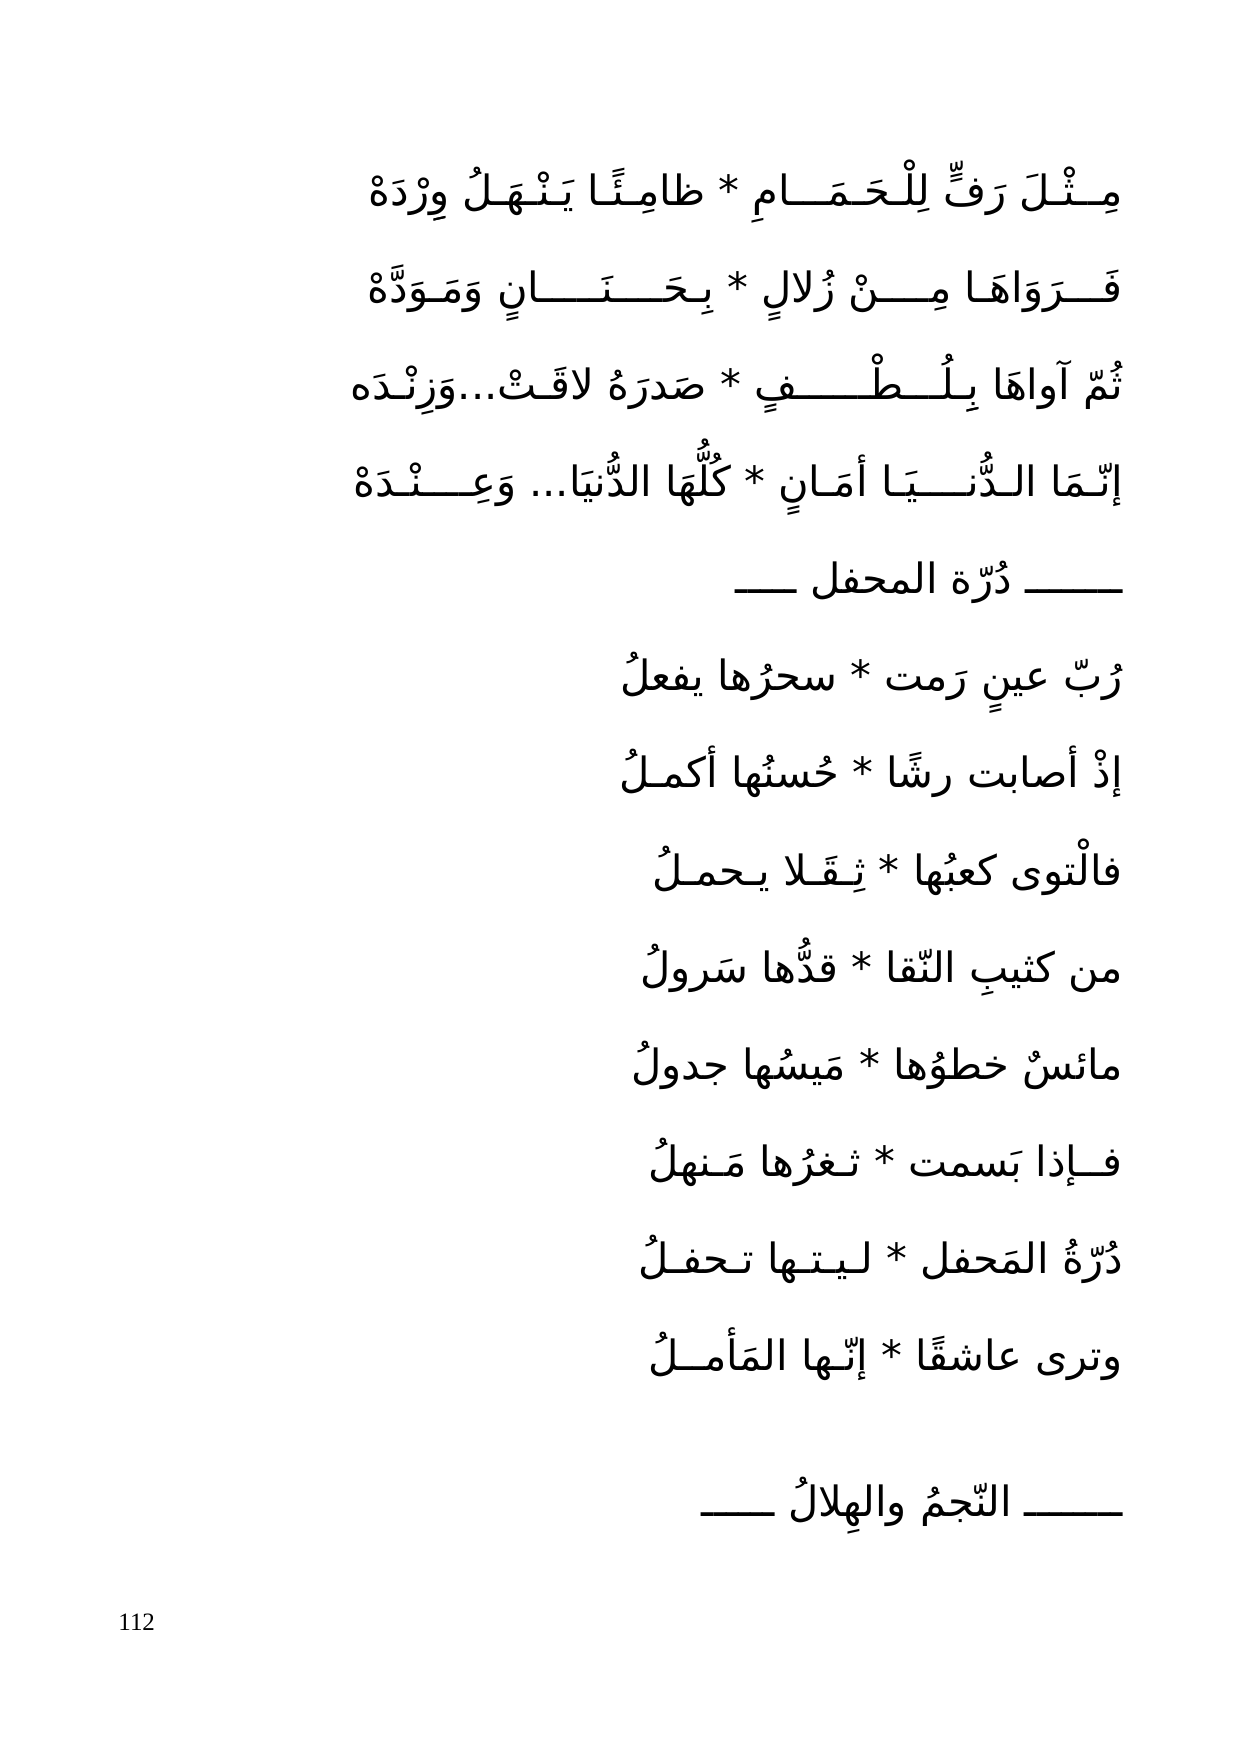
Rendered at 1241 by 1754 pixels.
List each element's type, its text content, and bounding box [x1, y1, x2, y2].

text رُبّ عينٍ رَمت * سحرُها يفعلُ [118, 652, 1122, 701]
text فالْتوى كعبُها * ثِـقَـلا يـحمـلُ [118, 846, 1122, 895]
text ــــــــ النّجمُ والهِلالُ ــــــ [118, 1477, 1122, 1526]
text مائسٌ خطوُها * مَيسُها جدولُ [118, 1040, 1122, 1089]
text فَـــرَوَاهَـا مِــــنْ زُلالٍ * بِـحَــــنَـــــانٍ وَمَـوَدَّهْ [118, 264, 1122, 312]
text فــإذا بَسمت * ثـغرُها مَـنهلُ [118, 1137, 1122, 1186]
text إذْ أصابت رشًا * حُسنُها أكمـلُ [118, 749, 1122, 798]
text إنّـمَا الـدُّنــــيَـا أمَـانٍ * كُلُّهَا الدُّنيَا... وَعِــــنْـدَهْ [118, 458, 1122, 506]
text من كثيبِ النّقا * قدُّها سَرولُ [118, 943, 1122, 992]
text دُرّةُ المَحفل * لـيـتـها تـحفـلُ [118, 1234, 1122, 1283]
text ــــــــ دُرّة المحفل ـــــ [118, 555, 1122, 603]
text ثُمّ آواهَا بِِـلُـــطْــــــفٍ * صَدرَهُ لاقَـتْ...وَزِنْـدَه [118, 361, 1122, 409]
text مِــثْـلَ رَفٍّ لِلْـحَـمَـــامِ * ظامِـئًـا يَـنْـهَـلُ وِِرْدَهْ [118, 167, 1122, 215]
text وترى عاشقًا * إنّـها المَأمــلُ [118, 1332, 1122, 1380]
